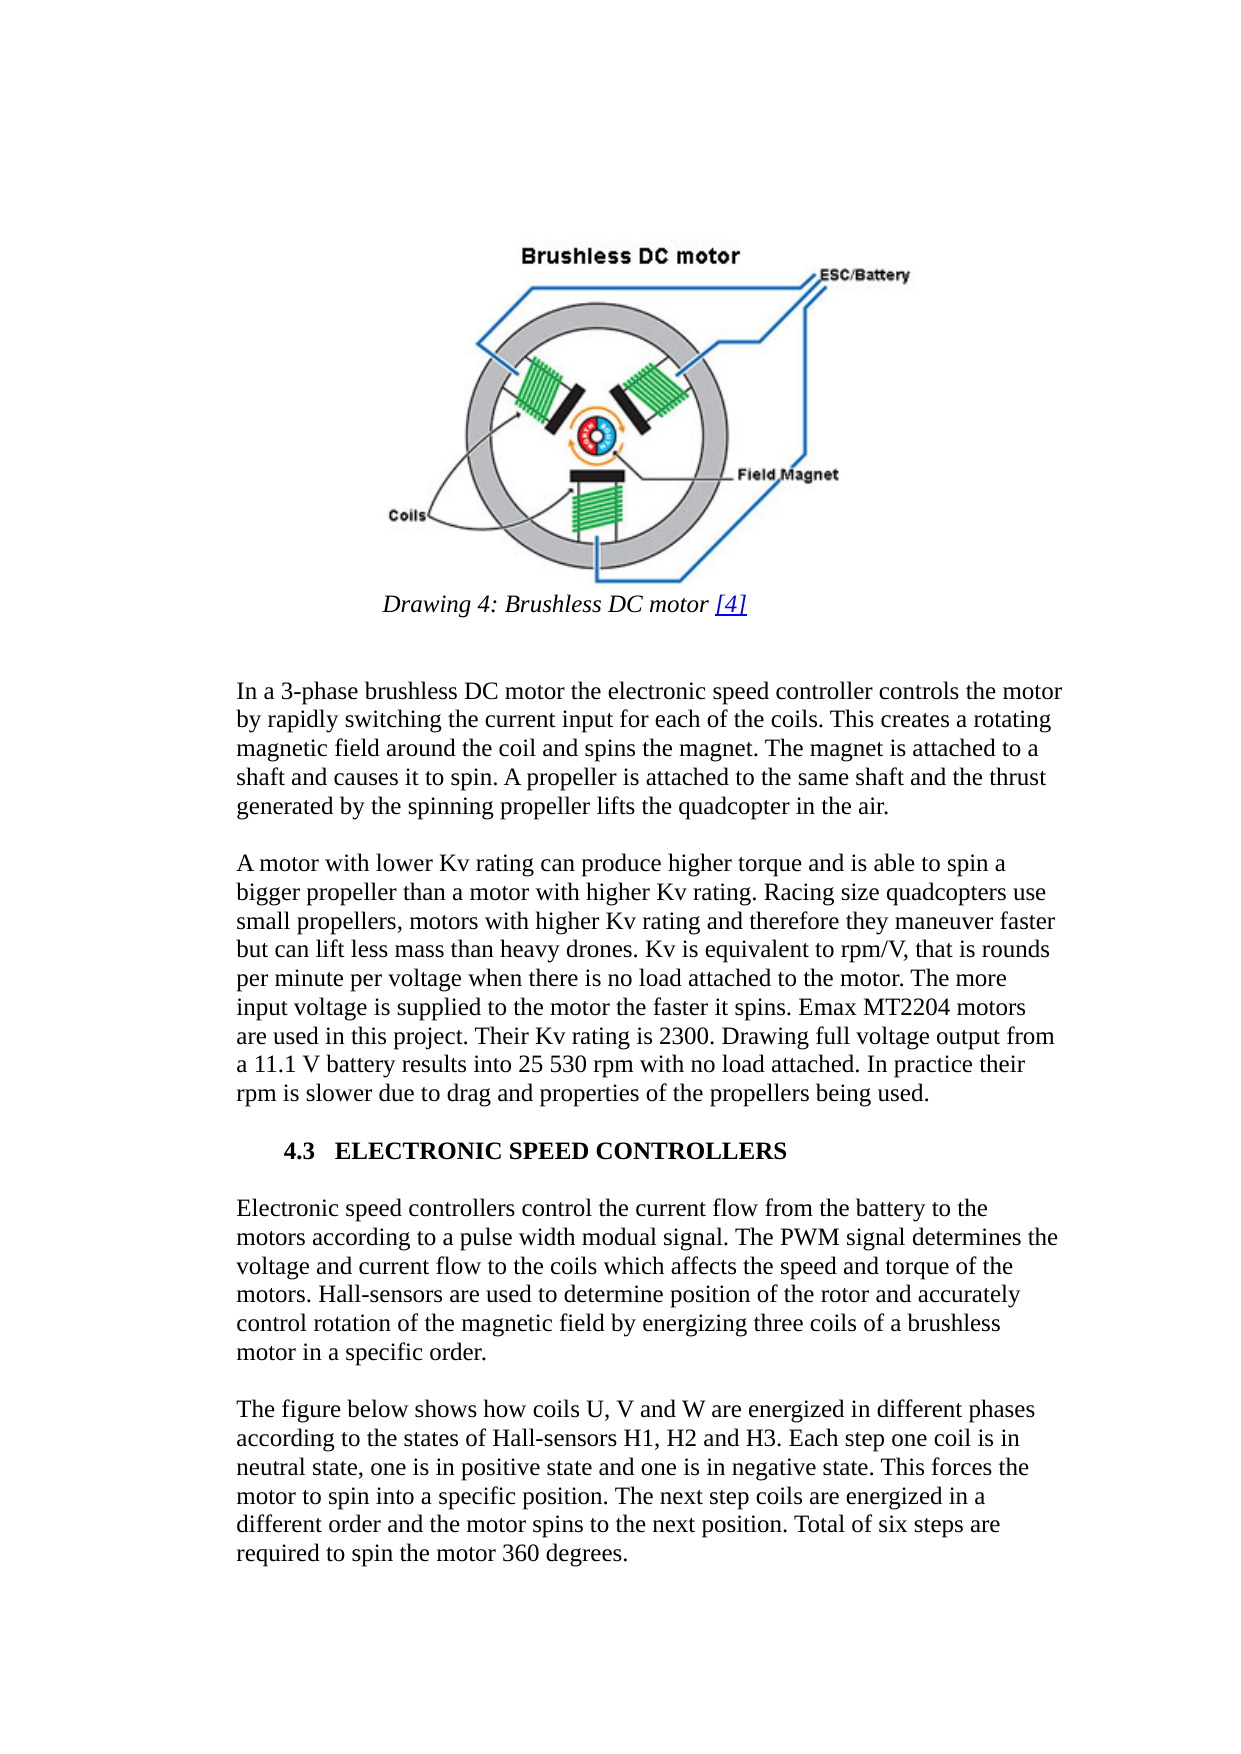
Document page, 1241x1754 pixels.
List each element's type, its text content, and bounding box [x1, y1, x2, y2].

text Electronic speed controllers control the current flow from the battery to the motors according to a pulse width modual signal. The PWM signal determines the voltage and current flow to the coils which affects the speed and torque of the motors. Hall-sensors are used to determine position of the rotor and accurately control rotation of the magnetic field by energizing three coils of a brushless motor in a specific order. [236, 1193, 1063, 1366]
subtitle Electronic speed controllers [283, 1136, 1063, 1164]
text In a 3-phase brushless DC motor the electronic speed controller controls the motor by rapidly switching the current input for each of the coils. This creates a rotating magnetic field around the coil and spins the magnet. The magnet is attached to a shaft and causes it to spin. A propeller is attached to the same shaft and the thrust generated by the spinning propeller lifts the quadcopter in the air. [236, 676, 1063, 819]
text The figure below shows how coils U, V and W are energized in different phases according to the states of Hall-sensors H1, H2 and H3. Each step one coil is in neutral state, one is in positive state and one is in negative state. This forces the motor to spin into a specific position. The next step coils are energized in a different order and the motor spins to the next position. Total of six steps are required to spin the motor 360 degrees. [236, 1394, 1063, 1567]
text A motor with lower Kv rating can produce higher torque and is able to spin a bigger propeller than a motor with higher Kv rating. Racing size quadcopters use small propellers, motors with higher Kv rating and therefore they maneuver faster but can lift less mass than heavy drones. Kv is equivalent to rpm/V, that is rounds per minute per voltage when there is no load attached to the motor. The more input voltage is supplied to the motor the faster it spins. Emax MT2204 motors are used in this project. Their Kv rating is 2300. Drawing full voltage output from a 11.1 V battery results into 25 530 rpm with no load attached. In practice their rpm is slower due to drag and properties of the propellers being used. [236, 848, 1063, 1107]
text Drawing 4: Brushless DC motor [4] [382, 590, 917, 618]
